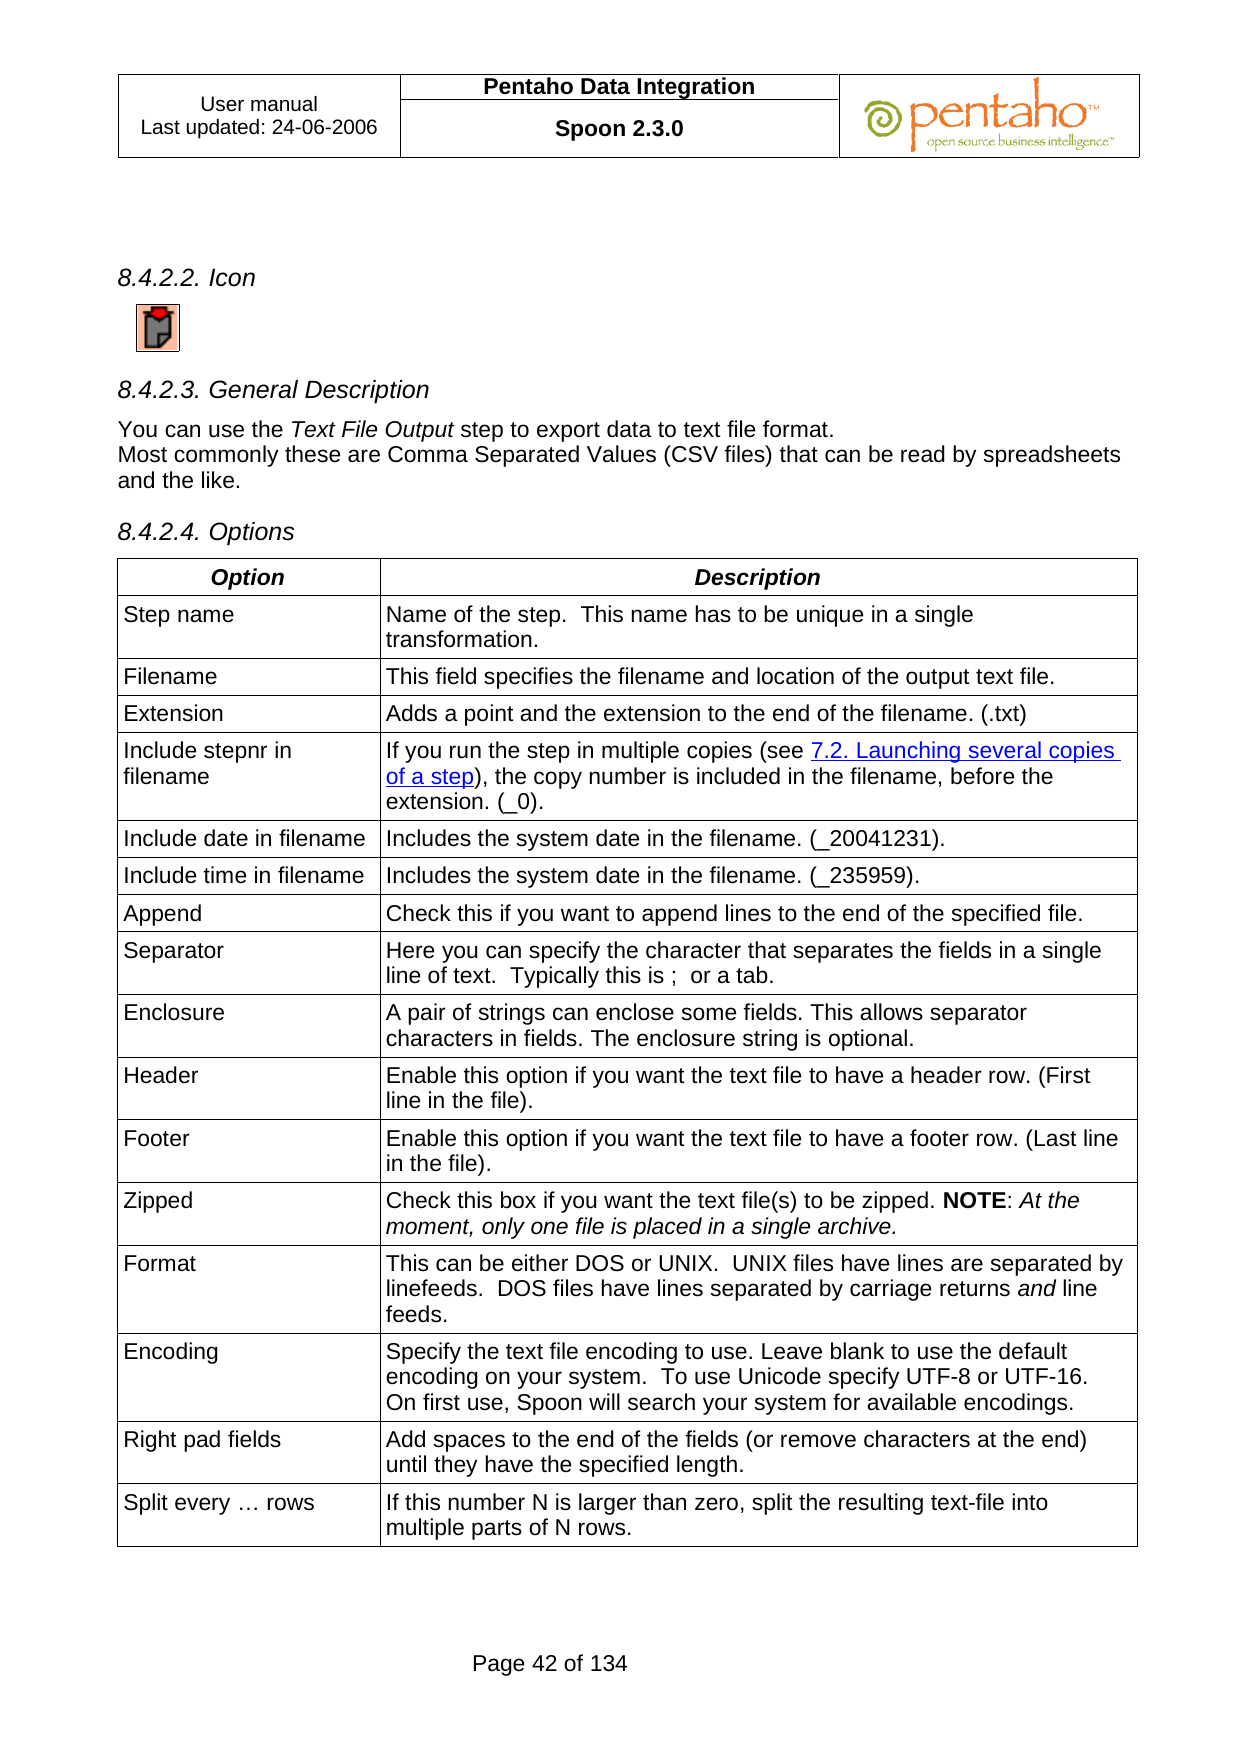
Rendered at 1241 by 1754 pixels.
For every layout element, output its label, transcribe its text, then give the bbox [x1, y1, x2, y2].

table_cell Adds a point and the extension to the end of the filename. (.txt) [381, 696, 1137, 732]
table_cell Enable this option if you want the text file to have a footer row. (Last line in the file). [381, 1120, 1137, 1182]
table_cell This field specifies the filename and location of the output text file. [381, 659, 1137, 695]
table_cell Enclosure [118, 995, 380, 1057]
table_cell Right pad fields [118, 1422, 380, 1483]
table_header Option [118, 559, 380, 595]
text Most commonly these are Comma Separated Values (CSV files) that can be read by spreadsheets and the like. [117, 442, 1137, 493]
table_cell Extension [118, 696, 380, 732]
table_cell Format [118, 1246, 380, 1333]
table_cell Footer [118, 1120, 380, 1182]
table_cell A pair of strings can enclose some fields. This allows separator characters in fields. The enclosure string is optional. [381, 995, 1137, 1057]
table_cell Enable this option if you want the text file to have a header row. (First line in the file). [381, 1058, 1137, 1119]
table_cell Include date in filename [118, 821, 380, 857]
table_cell Append [118, 895, 380, 931]
table_cell Header [118, 1058, 380, 1119]
table_cell Filename [118, 659, 380, 695]
table_cell Step name [118, 596, 380, 658]
subtitle Options [117, 518, 1137, 546]
table_cell Encoding [118, 1334, 380, 1421]
table_cell Check this box if you want the text file(s) to be zipped. NOTE: At the moment, only one file is placed in a single archive. [381, 1183, 1137, 1245]
text You can use the Text File Output step to export data to text file format. [117, 416, 1137, 442]
table_cell Split every … rows [118, 1484, 380, 1546]
table_cell Includes the system date in the filename. (_20041231). [381, 821, 1137, 857]
table_cell Name of the step. This name has to be unique in a single transformation. [381, 596, 1137, 658]
table_cell Here you can specify the character that separates the fields in a single line of text. Typically this is ; or a tab. [381, 932, 1137, 994]
table_cell This can be either DOS or UNIX. UNIX files have lines are separated by linefeeds. DOS files have lines separated by carriage returns and line feeds. [381, 1246, 1137, 1333]
table_header Description [381, 559, 1137, 595]
table_cell Check this if you want to append lines to the end of the specified file. [381, 895, 1137, 931]
table_cell Separator [118, 932, 380, 994]
table_cell Include time in filename [118, 858, 380, 894]
table_cell If you run the step in multiple copies (see 7.2. Launching several copies of a step), the copy number is included in the filename, before the extension. (_0). [381, 733, 1137, 820]
table_cell Add spaces to the end of the fields (or remove characters at the end) until they have the specified length. [381, 1422, 1137, 1483]
subtitle Icon [117, 263, 1137, 291]
subtitle General Description [117, 376, 1137, 404]
table_cell Zipped [118, 1183, 380, 1245]
table_cell If this number N is larger than zero, split the resulting text-file into multiple parts of N rows. [381, 1484, 1137, 1546]
table_cell Specify the text file encoding to use. Leave blank to use the default encoding on your system. To use Unicode specify UTF-8 or UTF-16. On first use, Spoon will search your system for available encodings. [381, 1334, 1137, 1421]
table_cell Include stepnr in filename [118, 733, 380, 820]
table_cell Includes the system date in the filename. (_235959). [381, 858, 1137, 894]
